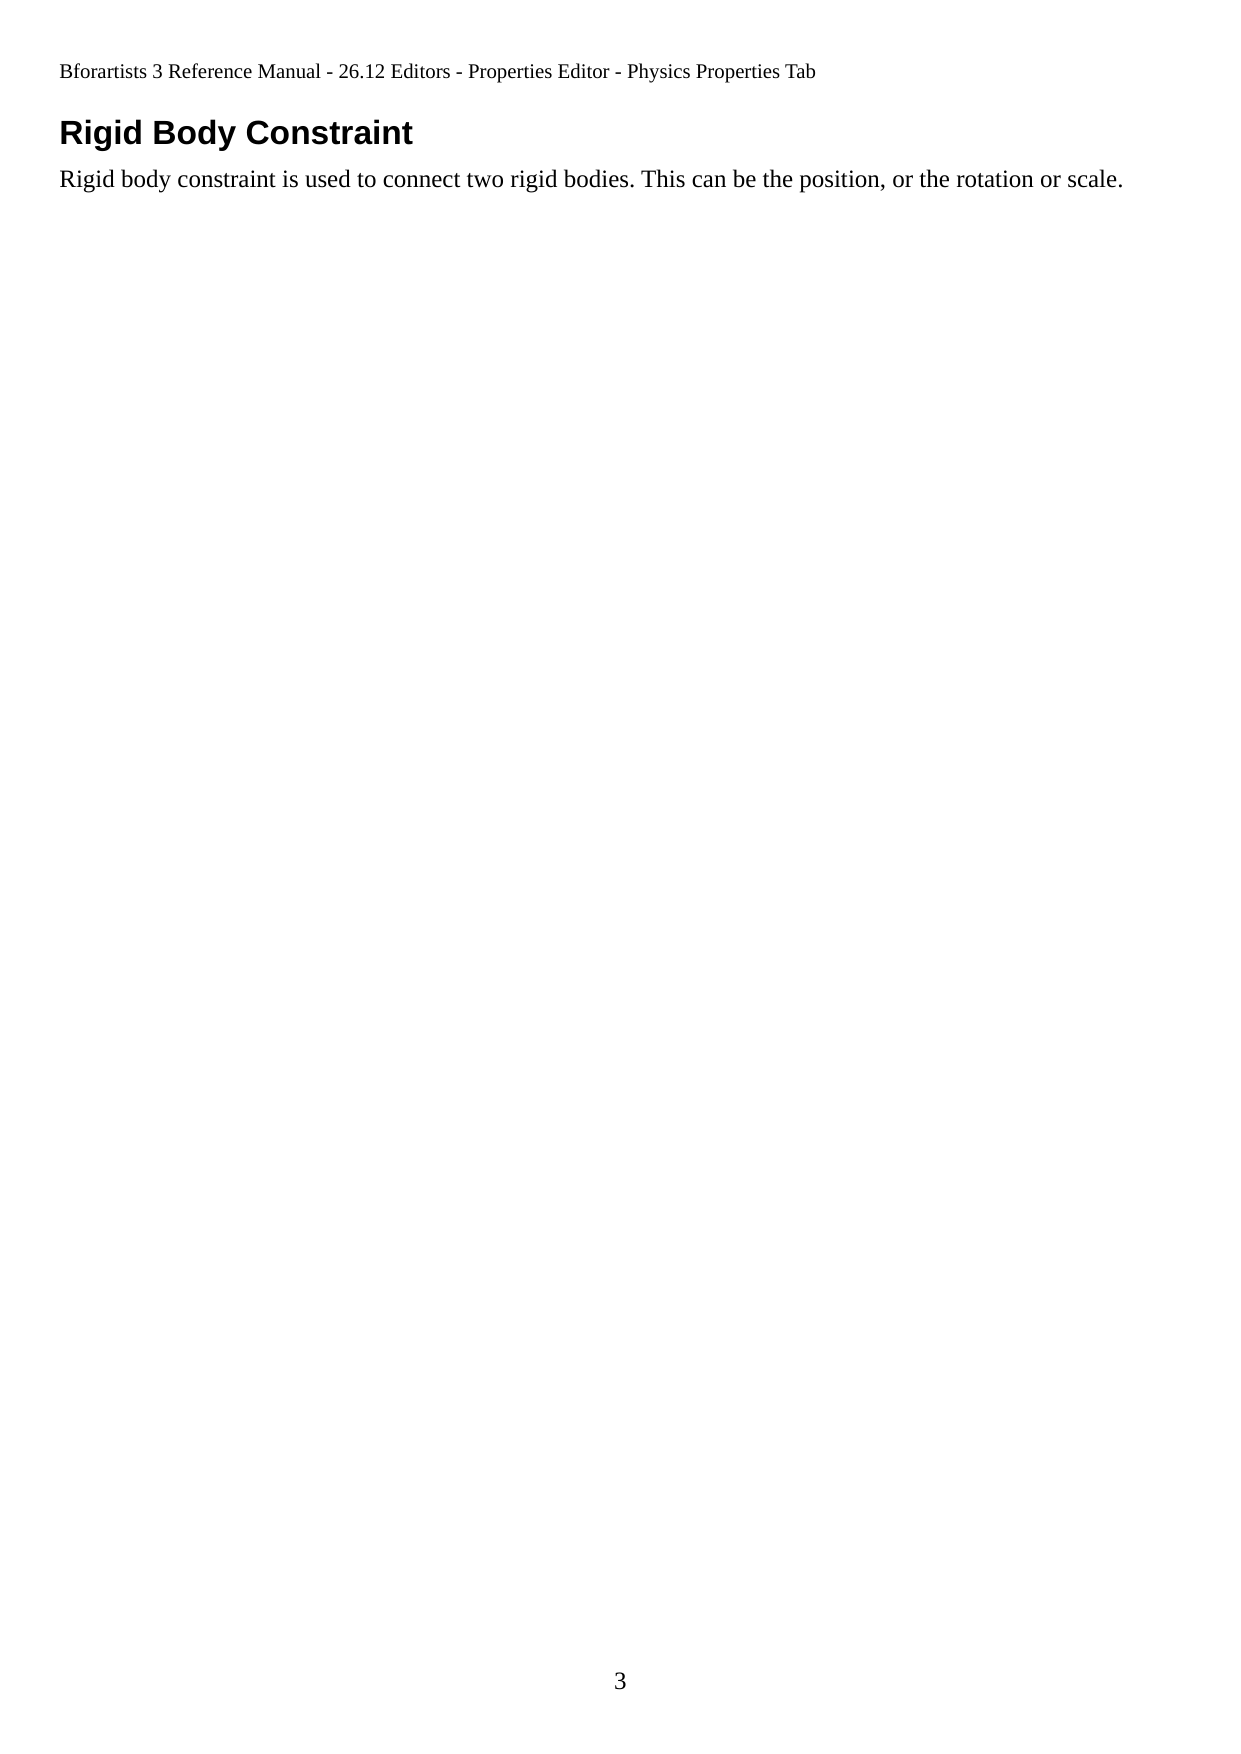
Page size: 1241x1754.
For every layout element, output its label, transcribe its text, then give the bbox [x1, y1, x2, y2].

subtitle Rigid Body Constraint [59, 113, 1181, 151]
text Rigid body constraint is used to connect two rigid bodies. This can be the position, or the rotation or scale. [59, 164, 1181, 192]
